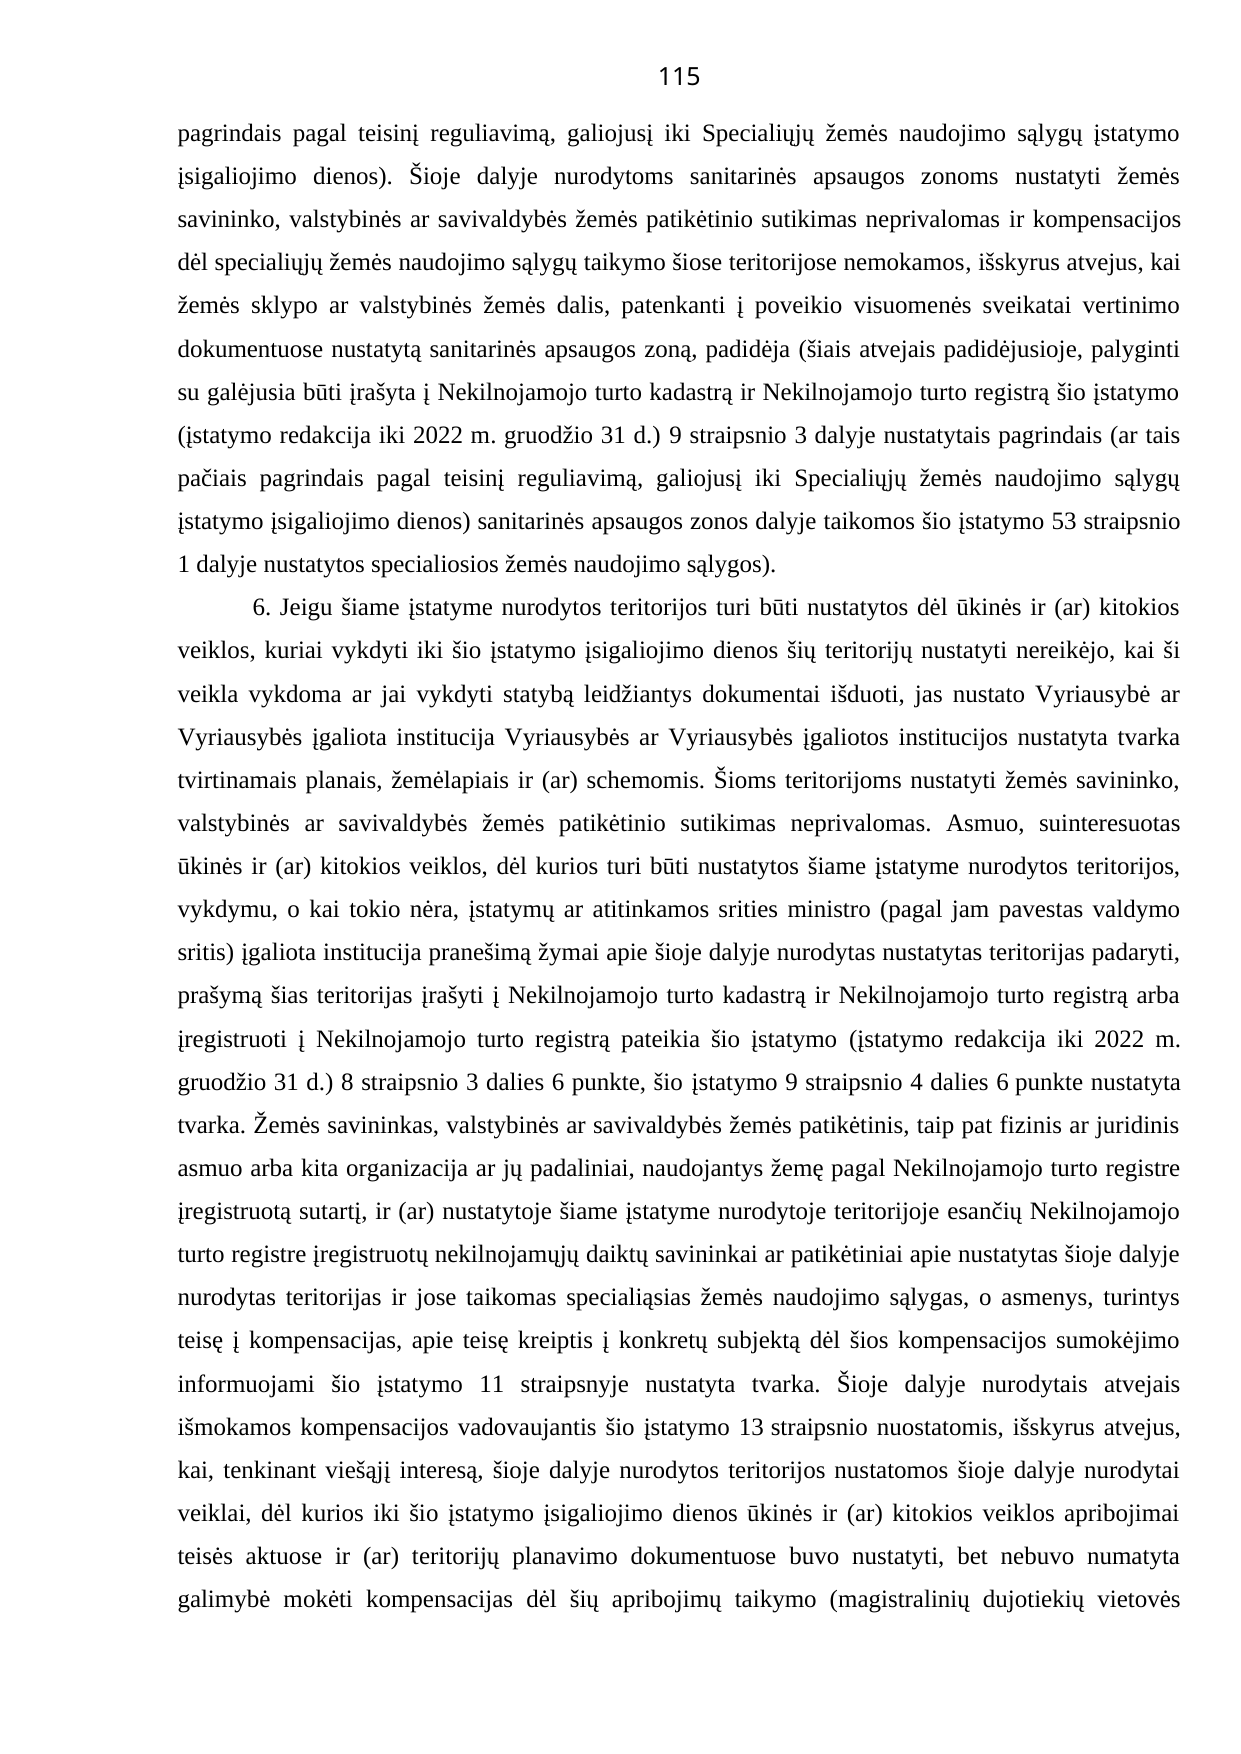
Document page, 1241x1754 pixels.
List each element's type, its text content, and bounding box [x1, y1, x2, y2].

text pagrindais pagal teisinį reguliavimą, galiojusį iki Specialiųjų žemės naudojimo sąlygų įstatymo įsigaliojimo dienos). Šioje dalyje nurodytoms sanitarinės apsaugos zonoms nustatyti žemės savininko, valstybinės ar savivaldybės žemės patikėtinio sutikimas neprivalomas ir kompensacijos dėl specialiųjų žemės naudojimo sąlygų taikymo šiose teritorijose nemokamos, išskyrus atvejus, kai žemės sklypo ar valstybinės žemės dalis, patenkanti į poveikio visuomenės sveikatai vertinimo dokumentuose nustatytą sanitarinės apsaugos zoną, padidėja (šiais atvejais padidėjusioje, palyginti su galėjusia būti įrašyta į Nekilnojamojo turto kadastrą ir Nekilnojamojo turto registrą šio įstatymo (įstatymo redakcija iki 2022 m. gruodžio 31 d.) 9 straipsnio 3 dalyje nustatytais pagrindais (ar tais pačiais pagrindais pagal teisinį reguliavimą, galiojusį iki Specialiųjų žemės naudojimo sąlygų įstatymo įsigaliojimo dienos) sanitarinės apsaugos zonos dalyje taikomos šio įstatymo 53 straipsnio 1 dalyje nustatytos specialiosios žemės naudojimo sąlygos). [177, 118, 1181, 578]
text 6. Jeigu šiame įstatyme nurodytos teritorijos turi būti nustatytos dėl ūkinės ir (ar) kitokios veiklos, kuriai vykdyti iki šio įstatymo įsigaliojimo dienos šių teritorijų nustatyti nereikėjo, kai ši veikla vykdoma ar jai vykdyti statybą leidžiantys dokumentai išduoti, jas nustato Vyriausybė ar Vyriausybės įgaliota institucija Vyriausybės ar Vyriausybės įgaliotos institucijos nustatyta tvarka tvirtinamais planais, žemėlapiais ir (ar) schemomis. Šioms teritorijoms nustatyti žemės savininko, valstybinės ar savivaldybės žemės patikėtinio sutikimas neprivalomas. Asmuo, suinteresuotas ūkinės ir (ar) kitokios veiklos, dėl kurios turi būti nustatytos šiame įstatyme nurodytos teritorijos, vykdymu, o kai tokio nėra, įstatymų ar atitinkamos srities ministro (pagal jam pavestas valdymo sritis) įgaliota institucija pranešimą žymai apie šioje dalyje nurodytas nustatytas teritorijas padaryti, prašymą šias teritorijas įrašyti į Nekilnojamojo turto kadastrą ir Nekilnojamojo turto registrą arba įregistruoti į Nekilnojamojo turto registrą pateikia šio įstatymo (įstatymo redakcija iki 2022 m. gruodžio 31 d.) 8 straipsnio 3 dalies 6 punkte, šio įstatymo 9 straipsnio 4 dalies 6 punkte nustatyta tvarka. Žemės savininkas, valstybinės ar savivaldybės žemės patikėtinis, taip pat fizinis ar juridinis asmuo arba kita organizacija ar jų padaliniai, naudojantys žemę pagal Nekilnojamojo turto registre įregistruotą sutartį, ir (ar) nustatytoje šiame įstatyme nurodytoje teritorijoje esančių Nekilnojamojo turto registre įregistruotų nekilnojamųjų daiktų savininkai ar patikėtiniai apie nustatytas šioje dalyje nurodytas teritorijas ir jose taikomas specialiąsias žemės naudojimo sąlygas, o asmenys, turintys teisę į kompensacijas, apie teisę kreiptis į konkretų subjektą dėl šios kompensacijos sumokėjimo informuojami šio įstatymo 11 straipsnyje nustatyta tvarka. Šioje dalyje nurodytais atvejais išmokamos kompensacijos vadovaujantis šio įstatymo 13 straipsnio nuostatomis, išskyrus atvejus, kai, tenkinant viešąjį interesą, šioje dalyje nurodytos teritorijos nustatomos šioje dalyje nurodytai veiklai, dėl kurios iki šio įstatymo įsigaliojimo dienos ūkinės ir (ar) kitokios veiklos apribojimai teisės aktuose ir (ar) teritorijų planavimo dokumentuose buvo nustatyti, bet nebuvo numatyta galimybė mokėti kompensacijas dėl šių apribojimų taikymo (magistralinių dujotiekių vietovės [177, 592, 1181, 1613]
